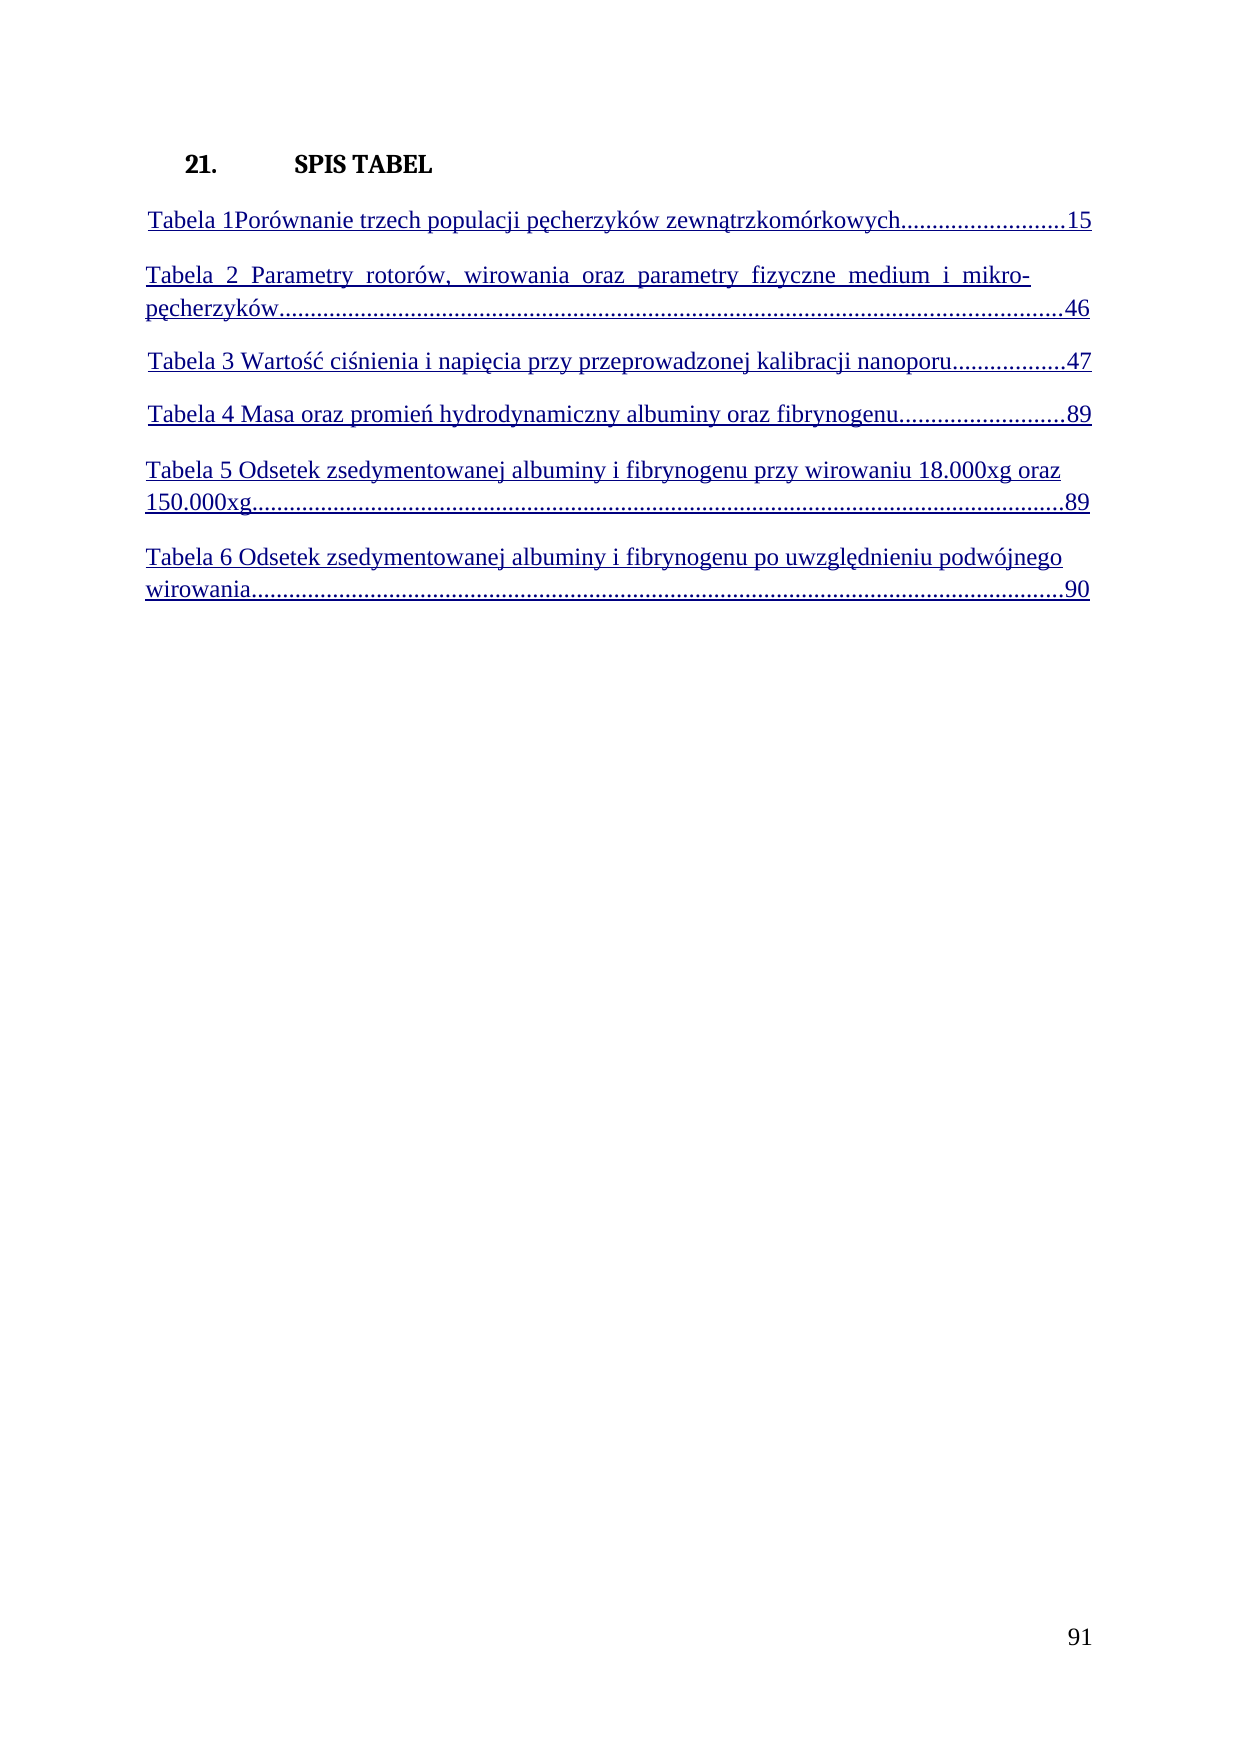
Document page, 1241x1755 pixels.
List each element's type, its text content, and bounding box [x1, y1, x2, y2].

text Tabela 6 Odsetek zsedymentowanej albuminy i fibrynogenu po uwzględnieniu podwójnego wirowania. 90 [145, 542, 1092, 603]
text 91 [1068, 1624, 1095, 1651]
text Tabela 4 Masa oraz promień hydrodynamiczny albuminy oraz fibrynogenu. 89 [147, 401, 1094, 428]
text Tabela 2 Parametry rotorów, wirowania oraz parametry fizyczne medium i mikro- pęcherzyków 46 [145, 260, 1093, 322]
text SPIS TABEL [295, 149, 439, 179]
text Tabela 3 Wartość ciśnienia i napięcia przy przeprowadzonej kalibracji nanoporu 47 [147, 347, 1094, 375]
text Tabela 1Porównanie trzech populacji pęcherzyków zewnątrzkomórkowych. 15 [147, 206, 1094, 234]
text 21. [185, 149, 225, 179]
text Tabela 5 Odsetek zsedymentowanej albuminy i fibrynogenu przy wirowaniu 18.000xg oraz 150.000xg. 89 [145, 455, 1092, 516]
